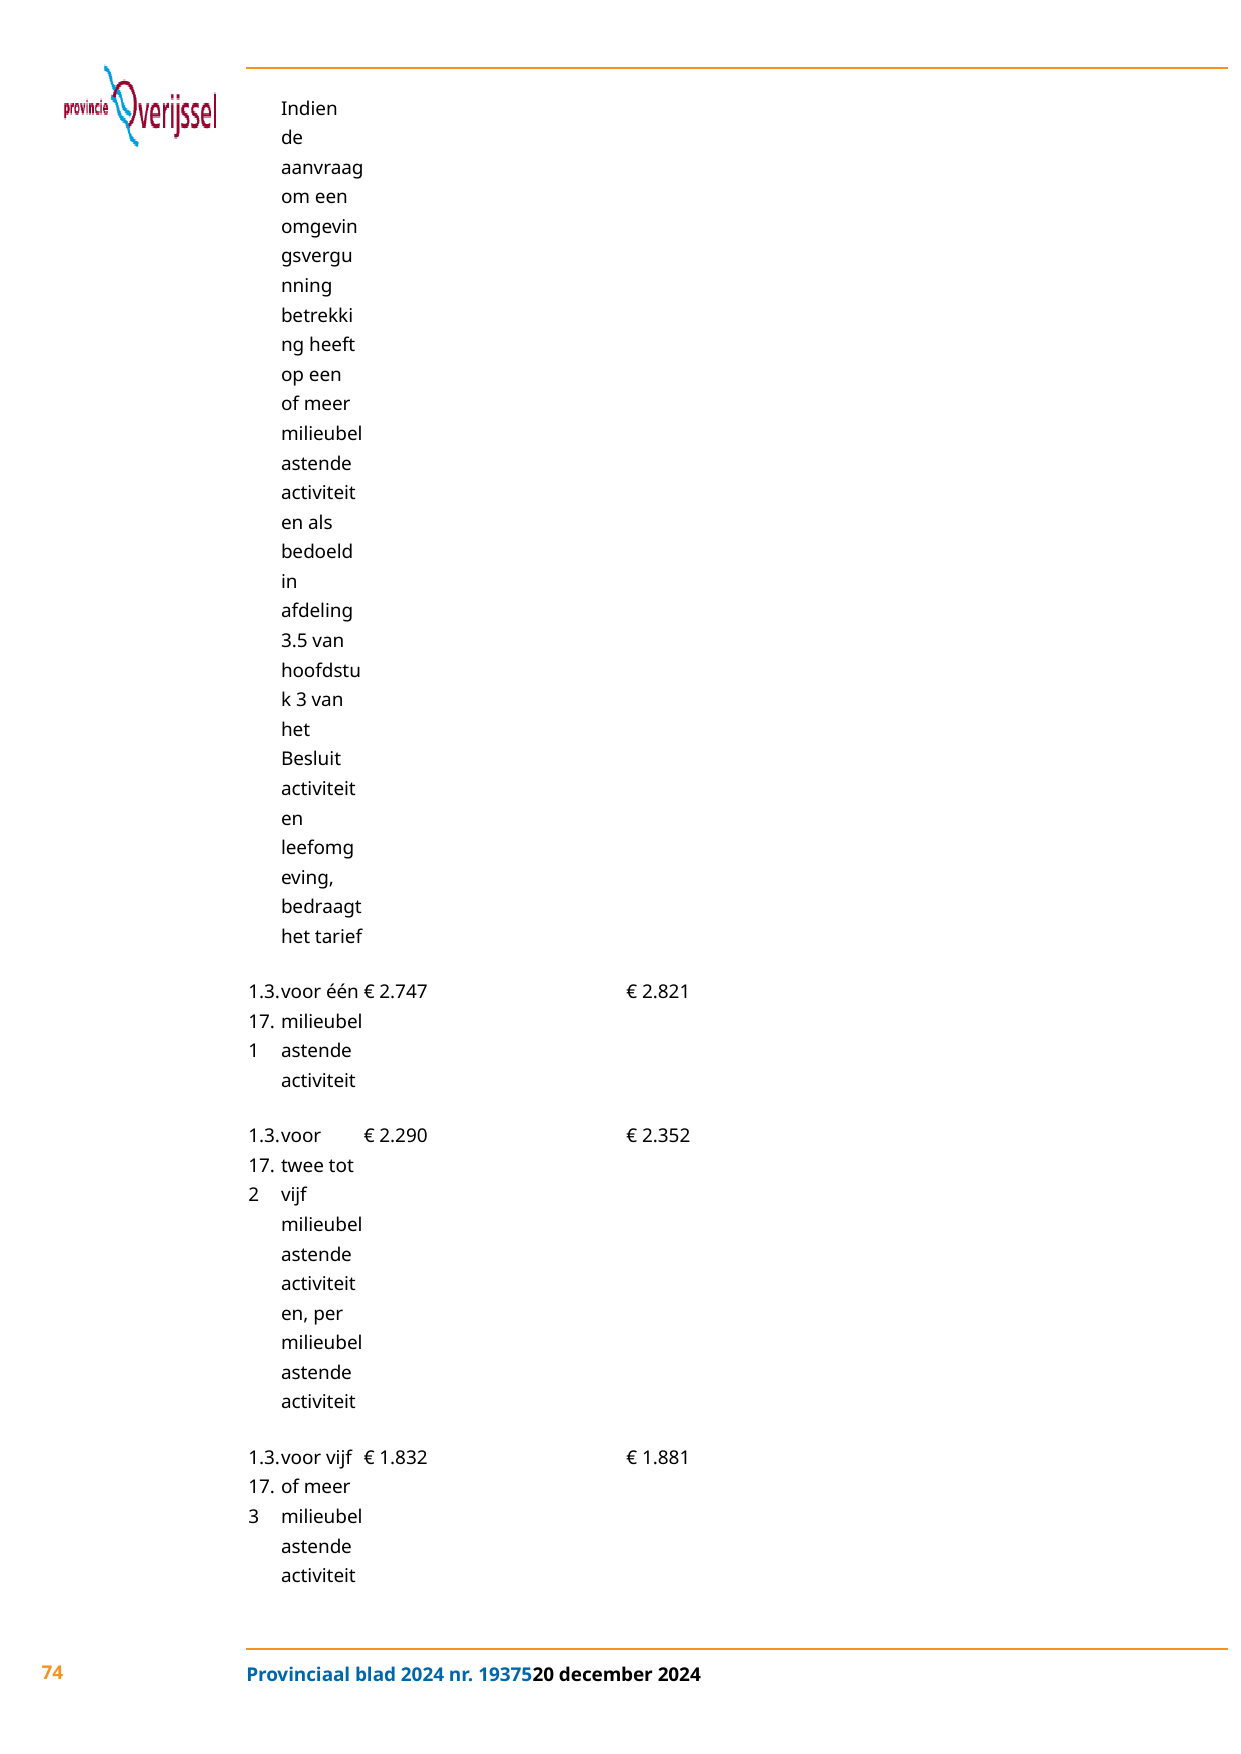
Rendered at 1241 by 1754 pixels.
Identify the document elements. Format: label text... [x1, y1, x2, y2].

table_cell 1.3.17.3 [248, 1444, 281, 1588]
table_cell € 2.821 [626, 979, 823, 1122]
table_cell [495, 95, 1020, 978]
table_cell € 2.747 [364, 979, 626, 1122]
table_cell € 1.832 [364, 1444, 626, 1588]
table_cell Indien de aanvraag om een omgevingsvergunning betrekking heeft op een of meer milieubelastende activiteiten als bedoeld in afdeling 3.5 van hoofdstuk 3 van het Besluit activiteiten leefomgeving, bedraagt het tarief [281, 95, 363, 978]
table_cell € 1.881 [626, 1444, 823, 1588]
table_cell [248, 95, 281, 978]
table_cell 1.3.17.1 [248, 979, 281, 1122]
table_cell 1.3.17.2 [248, 1123, 281, 1444]
table_cell voor twee tot vijf milieubelastende activiteiten, per milieubelastende activiteit [281, 1123, 363, 1444]
table_cell [364, 95, 495, 978]
table_cell voor één milieubelastende activiteit [281, 979, 363, 1122]
table_cell voor vijf of meer milieubelastende activiteit [281, 1444, 363, 1588]
table_cell € 2.290 [364, 1123, 626, 1444]
picture [41, 47, 231, 172]
table_cell € 2.352 [626, 1123, 823, 1444]
